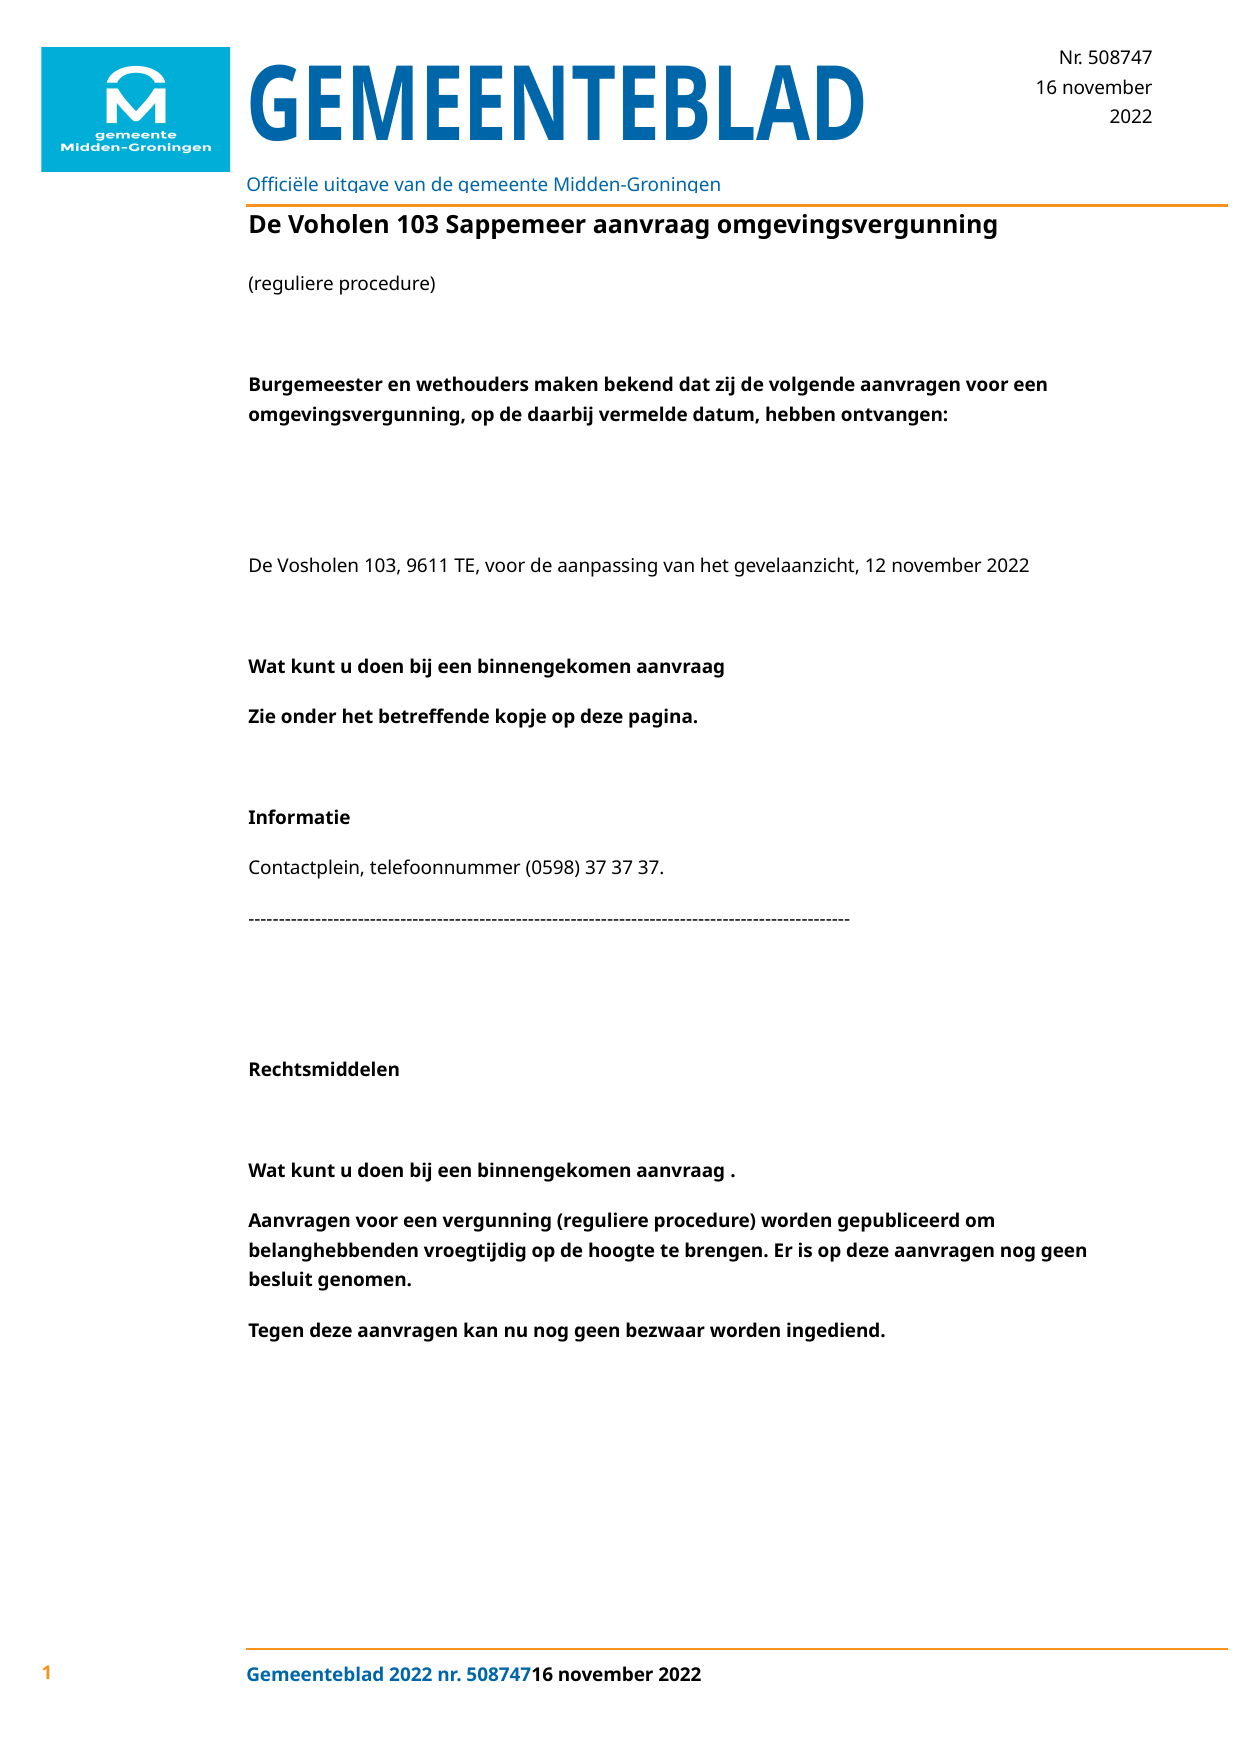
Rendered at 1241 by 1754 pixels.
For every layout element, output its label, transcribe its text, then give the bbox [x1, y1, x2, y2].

text Contactplein, telefoonnummer (0598) 37 37 37. [248, 854, 1152, 880]
text De Voholen 103 Sappemeer aanvraag omgevingsvergunning [248, 207, 1152, 241]
text Wat kunt u doen bij een binnengekomen aanvraag [248, 653, 1152, 678]
picture [108, 66, 164, 82]
text Zie onder het betreffende kopje op deze pagina. [248, 703, 1152, 729]
text (reguliere procedure) [248, 270, 1152, 296]
text Tegen deze aanvragen kan nu nog geen bezwaar worden ingediend. [248, 1317, 1152, 1343]
text Burgemeester en wethouders maken bekend dat zij de volgende aanvragen voor een omgevingsvergunning, op de daarbij vermelde datum, hebben ontvangen: [248, 371, 1152, 426]
text Wat kunt u doen bij een binnengekomen aanvraag . [248, 1157, 1152, 1183]
text Rechtsmiddelen [248, 1056, 1152, 1082]
picture [107, 89, 165, 122]
text Aanvragen voor een vergunning (reguliere procedure) worden gepubliceerd om belanghebbenden vroegtijdig op de hoogte te brengen. Er is op deze aanvragen nog geen besluit genomen. [248, 1207, 1152, 1292]
text Informatie [248, 804, 1152, 830]
picture [184, 146, 190, 153]
text De Vosholen 103, 9611 TE, voor de aanpassing van het gevelaanzicht, 12 november 2022 [248, 552, 1152, 578]
text --------------------------------------------------------------------------------------------------- [248, 905, 1152, 931]
